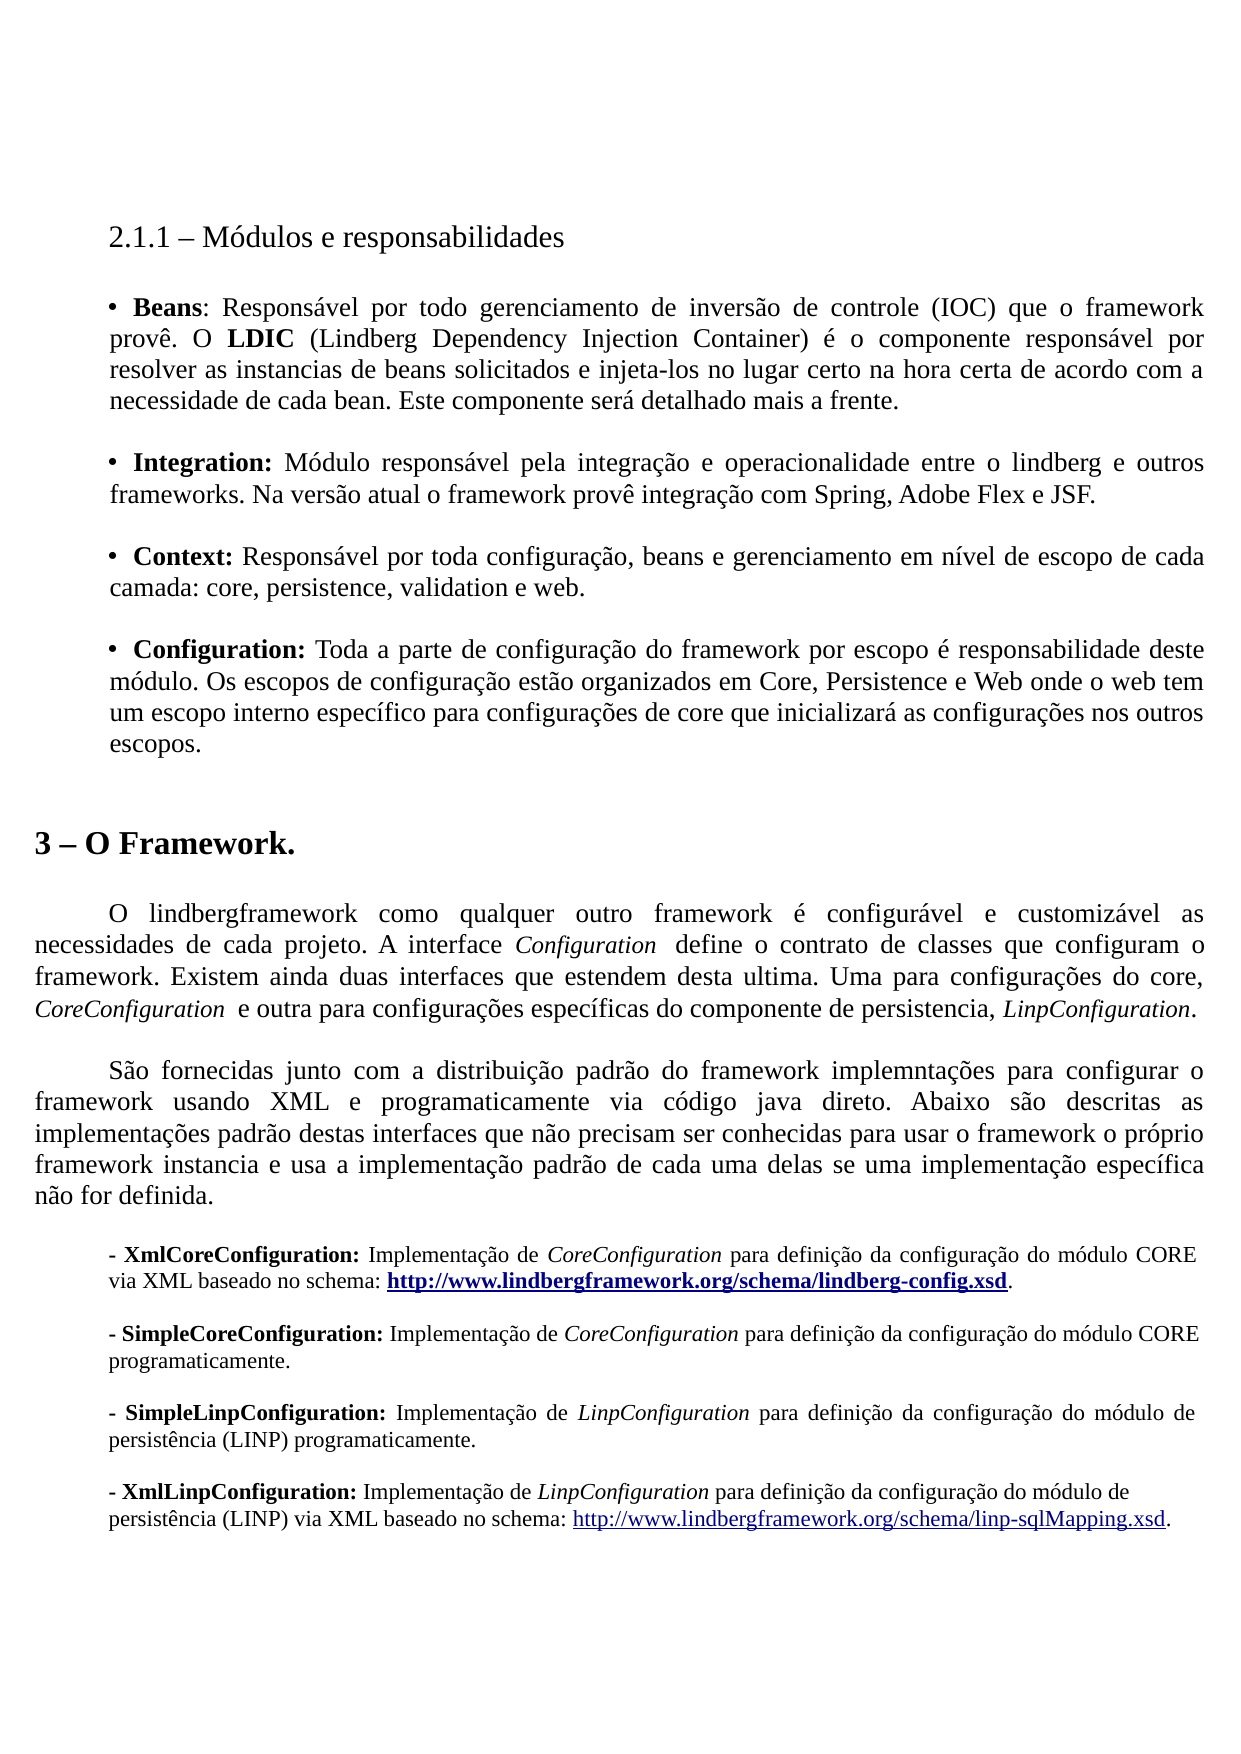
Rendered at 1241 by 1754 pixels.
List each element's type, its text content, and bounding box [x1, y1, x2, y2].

list Beans: Responsável por todo gerenciamento de inversão de controle (IOC) que o framework provê. O LDIC (Lindberg Dependency Injection Container) é o componente responsável por resolver as instancias de beans solicitados e injeta-los no lugar certo na hora certa de acordo com a necessidade de cada bean. Este componente será detalhado mais a frente. [108, 291, 1206, 415]
text 2.1.1 – Módulos e responsabilidades [34, 219, 1206, 255]
list Context: Responsável por toda configuração, beans e gerenciamento em nível de escopo de cada camada: core, persistence, validation e web. [108, 540, 1206, 602]
text São fornecidas junto com a distribuição padrão do framework implemntações para configurar o framework usando XML e programaticamente via código java direto. Abaixo são descritas as implementações padrão destas interfaces que não precisam ser conhecidas para usar o framework o próprio framework instancia e usa a implementação padrão de cada uma delas se uma implementação específica não for definida. [34, 1054, 1206, 1210]
text - XmlLinpConfiguration: Implementação de LinpConfiguration para definição da configuração do módulo de persistência (LINP) via XML baseado no schema: http://www.lindbergframework.org/schema/linp-sqlMapping.xsd. [34, 1478, 1206, 1531]
text - SimpleCoreConfiguration: Implementação de CoreConfiguration para definição da configuração do módulo CORE programaticamente. [34, 1320, 1206, 1373]
text - XmlCoreConfiguration: Implementação de CoreConfiguration para definição da configuração do módulo CORE via XML baseado no schema: http://www.lindbergframework.org/schema/lindberg-config.xsd. [34, 1241, 1206, 1294]
text 3 – O Framework. [34, 823, 1206, 861]
list Configuration: Toda a parte de configuração do framework por escopo é responsabilidade deste módulo. Os escopos de configuração estão organizados em Core, Persistence e Web onde o web tem um escopo interno específico para configurações de core que inicializará as configurações nos outros escopos. [108, 633, 1206, 758]
text O lindbergframework como qualquer outro framework é configurável e customizável as necessidades de cada projeto. A interface Configuration define o contrato de classes que configuram o framework. Existem ainda duas interfaces que estendem desta ultima. Uma para configurações do core, CoreConfiguration e outra para configurações específicas do componente de persistencia, LinpConfiguration. [34, 895, 1206, 1023]
list Integration: Módulo responsável pela integração e operacionalidade entre o lindberg e outros frameworks. Na versão atual o framework provê integração com Spring, Adobe Flex e JSF. [108, 446, 1206, 509]
text - SimpleLinpConfiguration: Implementação de LinpConfiguration para definição da configuração do módulo de persistência (LINP) programaticamente. [34, 1399, 1206, 1452]
